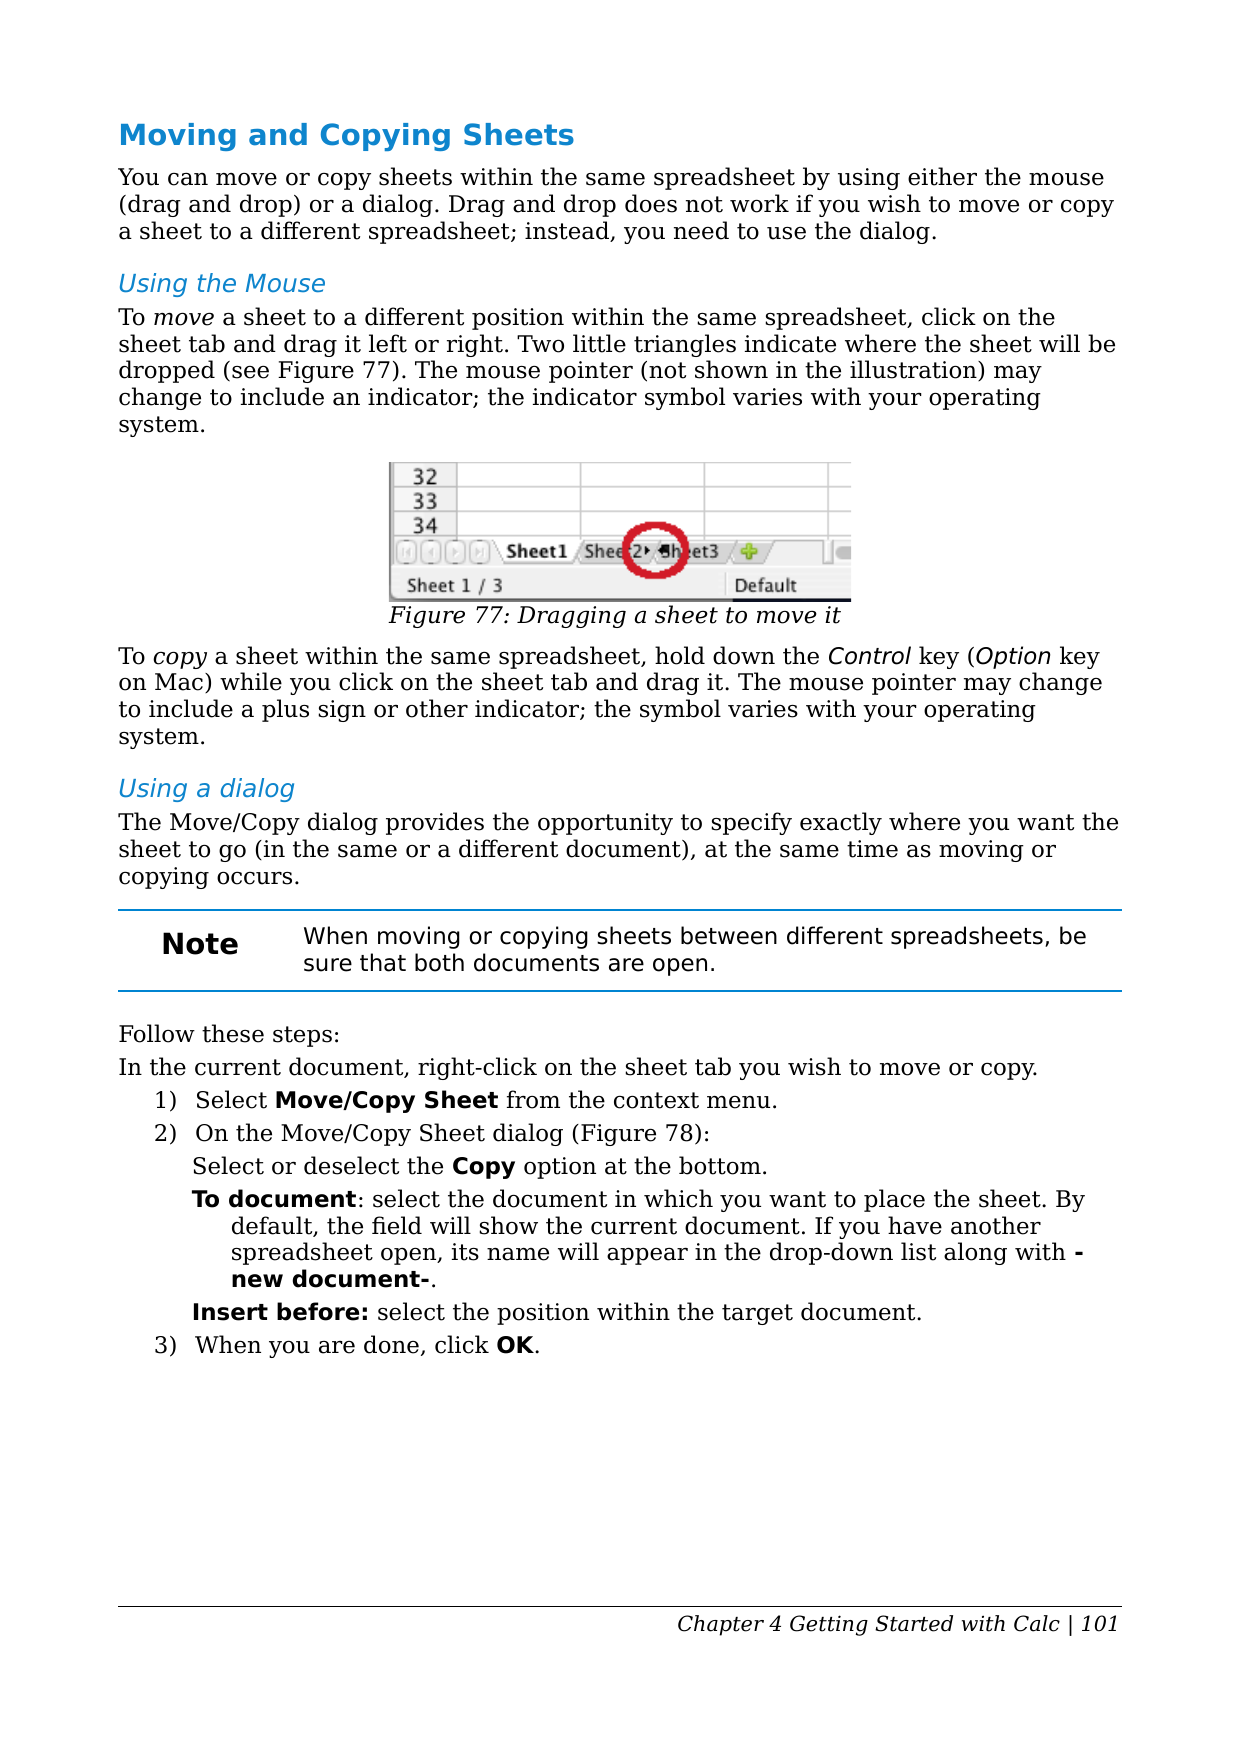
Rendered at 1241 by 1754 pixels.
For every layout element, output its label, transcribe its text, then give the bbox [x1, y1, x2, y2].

picture [388, 462, 852, 602]
list Select or deselect the Copy option at the bottom. [192, 1153, 1122, 1180]
subtitle Using the Mouse [118, 269, 1122, 298]
text Figure 77: Dragging a sheet to move it [389, 602, 851, 629]
subtitle Moving and Copying Sheets [118, 118, 1122, 152]
list On the Move/Copy Sheet dialog (Figure 78): [177, 1120, 1122, 1147]
text The Move/Copy dialog provides the opportunity to specify exactly where you want the sheet to go (in the same or a different document), at the same time as moving or copying occurs. [118, 809, 1122, 889]
list Follow these steps: [118, 1021, 1122, 1048]
table_header Note [118, 911, 281, 990]
text You can move or copy sheets within the same spreadsheet by using either the mouse (drag and drop) or a dialog. Drag and drop does not work if you wish to move or copy a sheet to a different spreadsheet; instead, you need to use the dialog. [118, 164, 1122, 244]
list Select Move/Copy Sheet from the context menu. [177, 1087, 1122, 1114]
text To move a sheet to a different position within the same spreadsheet, click on the sheet tab and drag it left or right. Two little triangles indicate where the sheet will be dropped (see Figure 77). The mouse pointer (not shown in the illustration) may change to include an indicator; the indicator symbol varies with your operating system. [118, 304, 1122, 438]
table_header When moving or copying sheets between different spreadsheets, be sure that both documents are open. [281, 911, 1122, 990]
subtitle Using a dialog [118, 774, 1122, 803]
list When you are done, click OK. [177, 1332, 1122, 1359]
list To document: select the document in which you want to place the sheet. By default, the field will show the current document. If you have another spreadsheet open, its name will appear in the drop-down list along with -new document-. [192, 1186, 1122, 1293]
text In the current document, right-click on the sheet tab you wish to move or copy. [118, 1054, 1122, 1081]
list Insert before: select the position within the target document. [192, 1299, 1122, 1326]
text To copy a sheet within the same spreadsheet, hold down the Control key (Option key on Mac) while you click on the sheet tab and drag it. The mouse pointer may change to include a plus sign or other indicator; the symbol varies with your operating system. [118, 643, 1122, 749]
